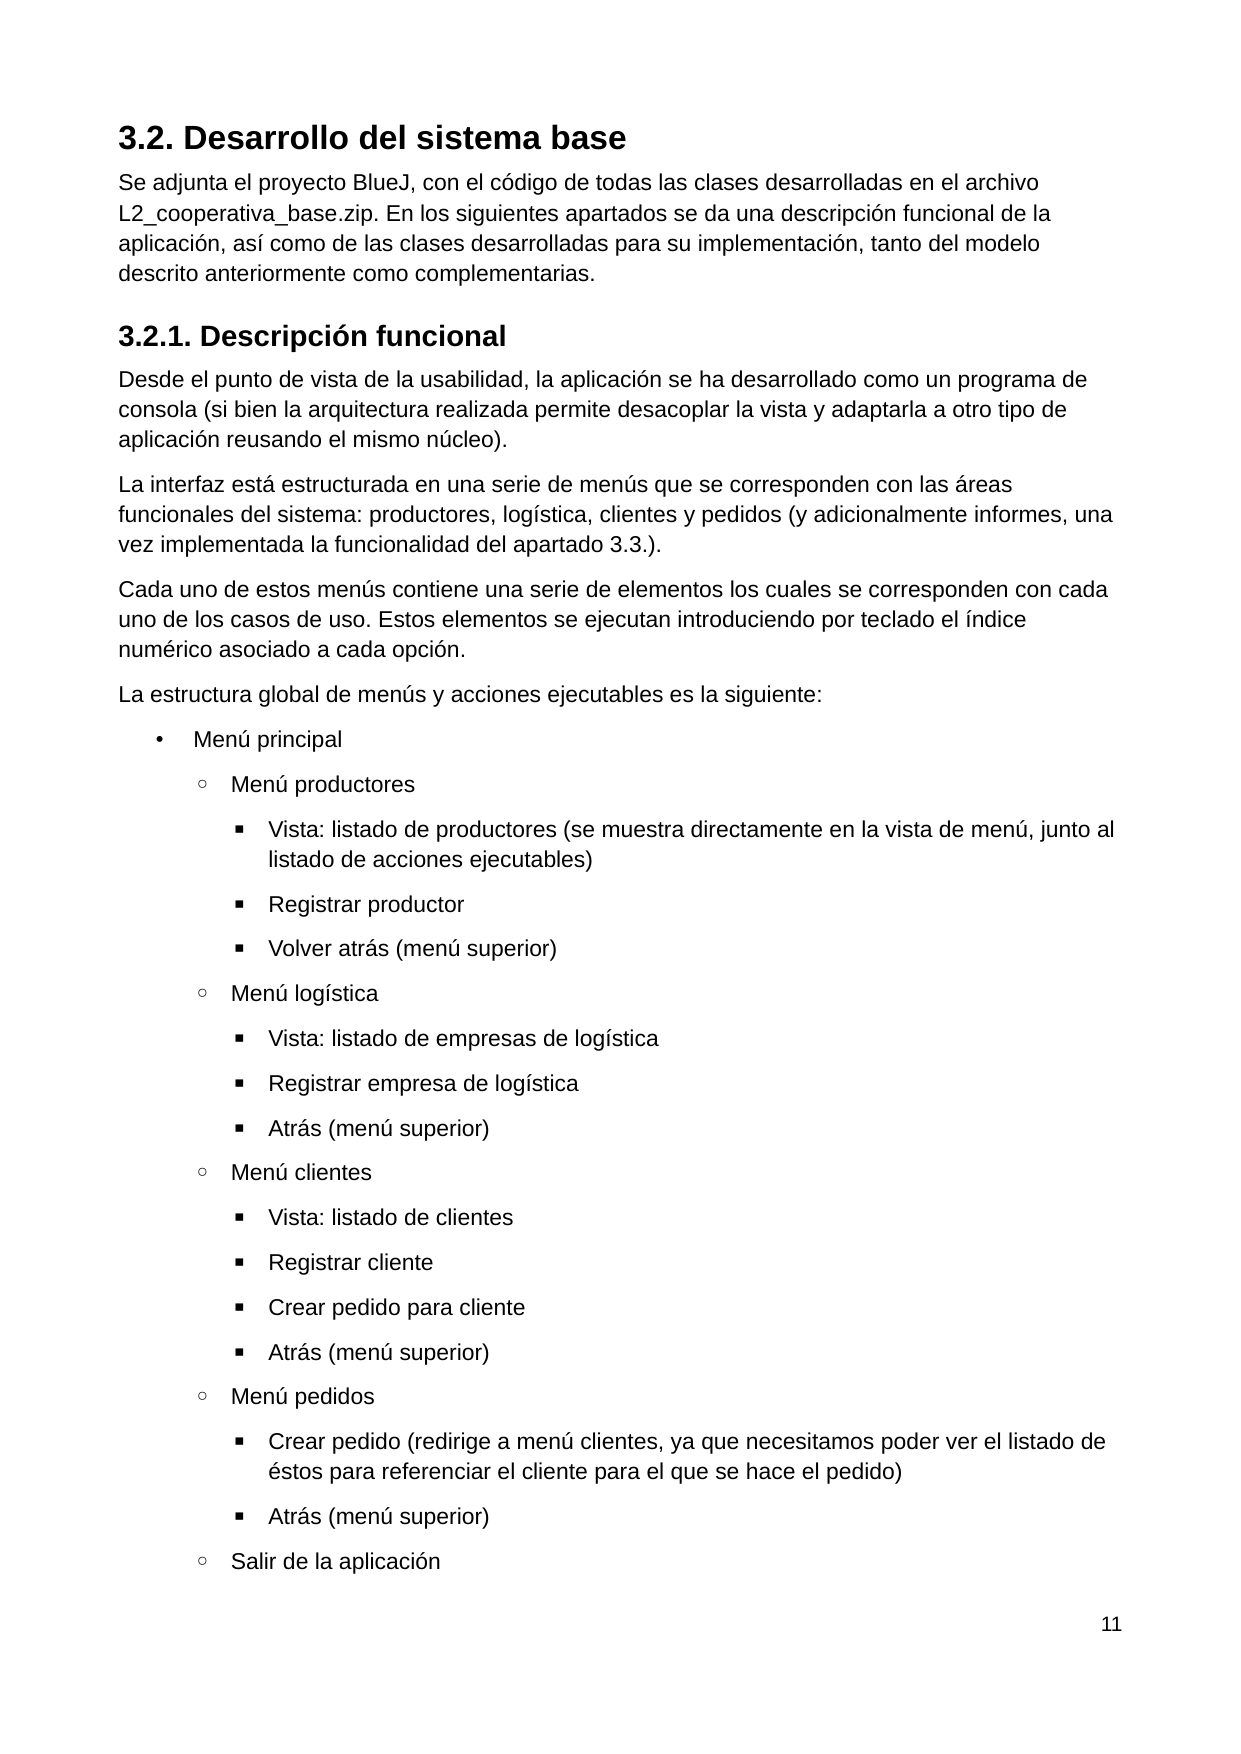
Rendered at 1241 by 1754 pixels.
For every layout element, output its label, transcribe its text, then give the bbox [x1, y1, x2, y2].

text La interfaz está estructurada en una serie de menús que se corresponden con las áreas funcionales del sistema: productores, logística, clientes y pedidos (y adicionalmente informes, una vez implementada la funcionalidad del apartado 3.3.). [118, 471, 1122, 557]
list Menú productores [193, 771, 1122, 797]
text Se adjunta el proyecto BlueJ, con el código de todas las clases desarrolladas en el archivo L2_cooperativa_base.zip. En los siguientes apartados se da una descripción funcional de la aplicación, así como de las clases desarrolladas para su implementación, tanto del modelo descrito anteriormente como complementarias. [118, 169, 1122, 286]
list Menú logística [193, 980, 1122, 1006]
list Registrar productor [231, 891, 1122, 917]
list Salir de la aplicación [193, 1548, 1122, 1574]
list Registrar cliente [231, 1249, 1122, 1275]
list Vista: listado de empresas de logística [231, 1025, 1122, 1051]
list Crear pedido para cliente [231, 1294, 1122, 1320]
list Atrás (menú superior) [231, 1338, 1122, 1365]
subtitle 3.2.1. Descripción funcional [118, 319, 1122, 353]
list Registrar empresa de logística [231, 1070, 1122, 1096]
list Menú pedidos [193, 1383, 1122, 1409]
list Atrás (menú superior) [231, 1503, 1122, 1529]
list Menú clientes [193, 1159, 1122, 1186]
text La estructura global de menús y acciones ejecutables es la siguiente: [118, 681, 1122, 707]
text Cada uno de estos menús contiene una serie de elementos los cuales se corresponden con cada uno de los casos de uso. Estos elementos se ejecutan introduciendo por teclado el índice numérico asociado a cada opción. [118, 576, 1122, 663]
text Desde el punto de vista de la usabilidad, la aplicación se ha desarrollado como un programa de consola (si bien la arquitectura realizada permite desacoplar la vista y adaptarla a otro tipo de aplicación reusando el mismo núcleo). [118, 366, 1122, 452]
list Vista: listado de clientes [231, 1204, 1122, 1230]
list Atrás (menú superior) [231, 1114, 1122, 1141]
list Volver atrás (menú superior) [231, 935, 1122, 962]
list Menú principal [156, 726, 1122, 752]
list Vista: listado de productores (se muestra directamente en la vista de menú, junto al listado de acciones ejecutables) [231, 816, 1122, 872]
subtitle 3.2. Desarrollo del sistema base [118, 118, 1122, 157]
list Crear pedido (redirige a menú clientes, ya que necesitamos poder ver el listado de éstos para referenciar el cliente para el que se hace el pedido) [231, 1428, 1122, 1484]
